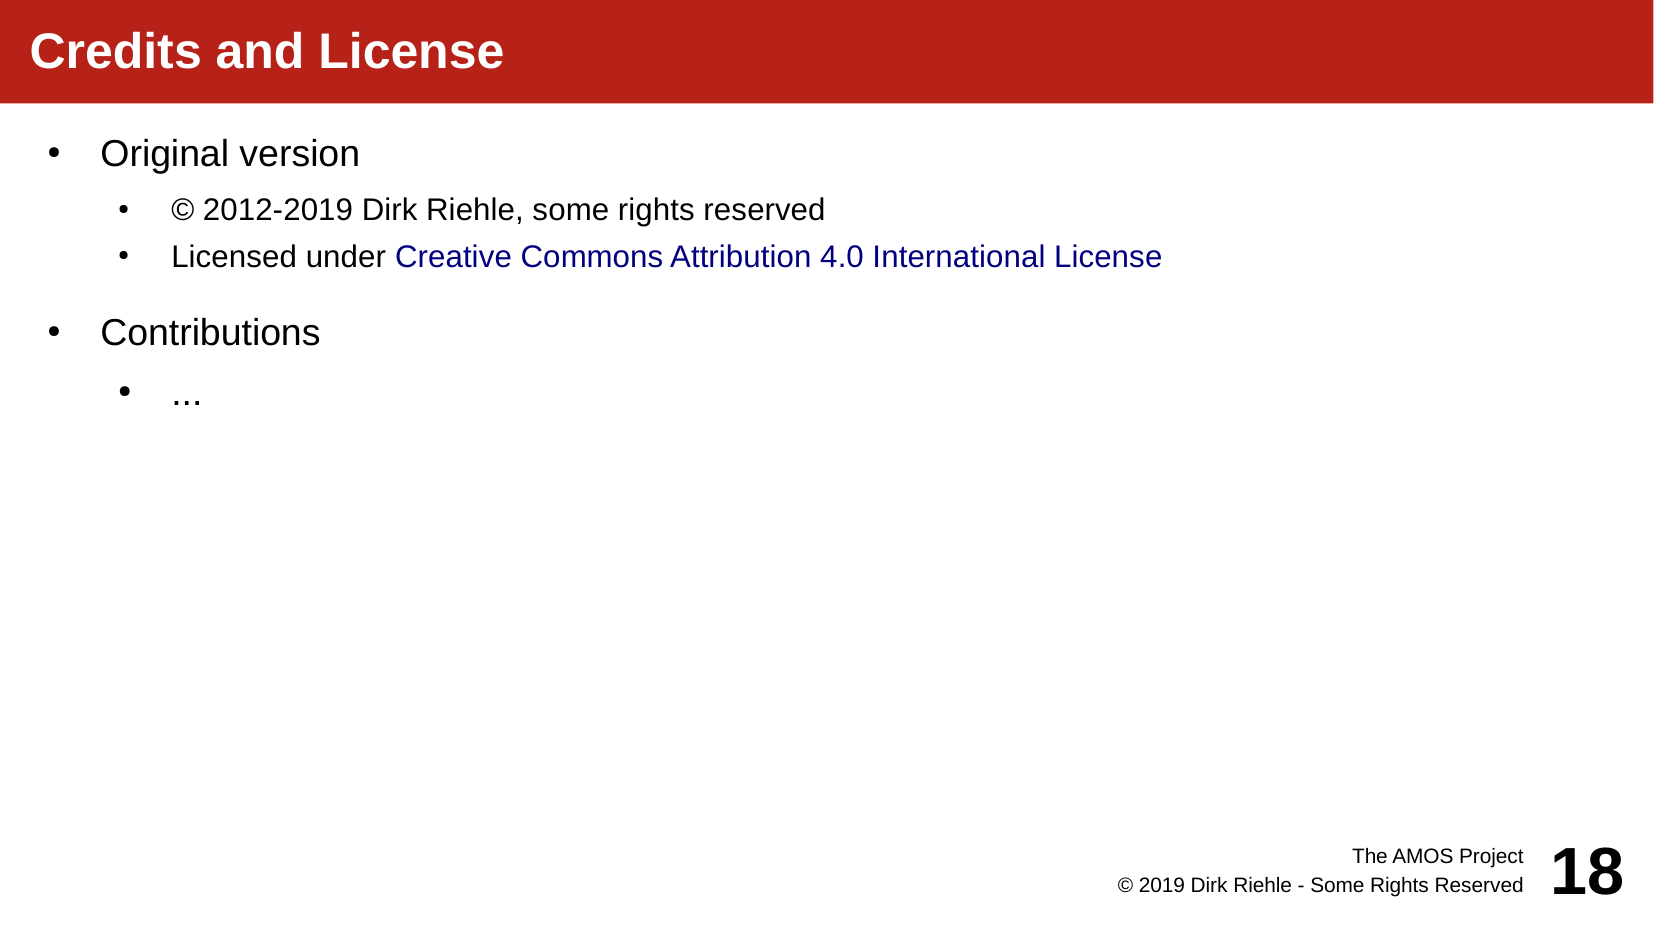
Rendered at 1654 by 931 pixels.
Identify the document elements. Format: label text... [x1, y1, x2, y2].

list Original version © 2012-2019 Dirk Riehle, some rights reserved Licensed under Creative Commons Attribution 4.0 International License Contributions ... [29, 132, 1625, 798]
title Credits and License [0, 0, 1654, 104]
